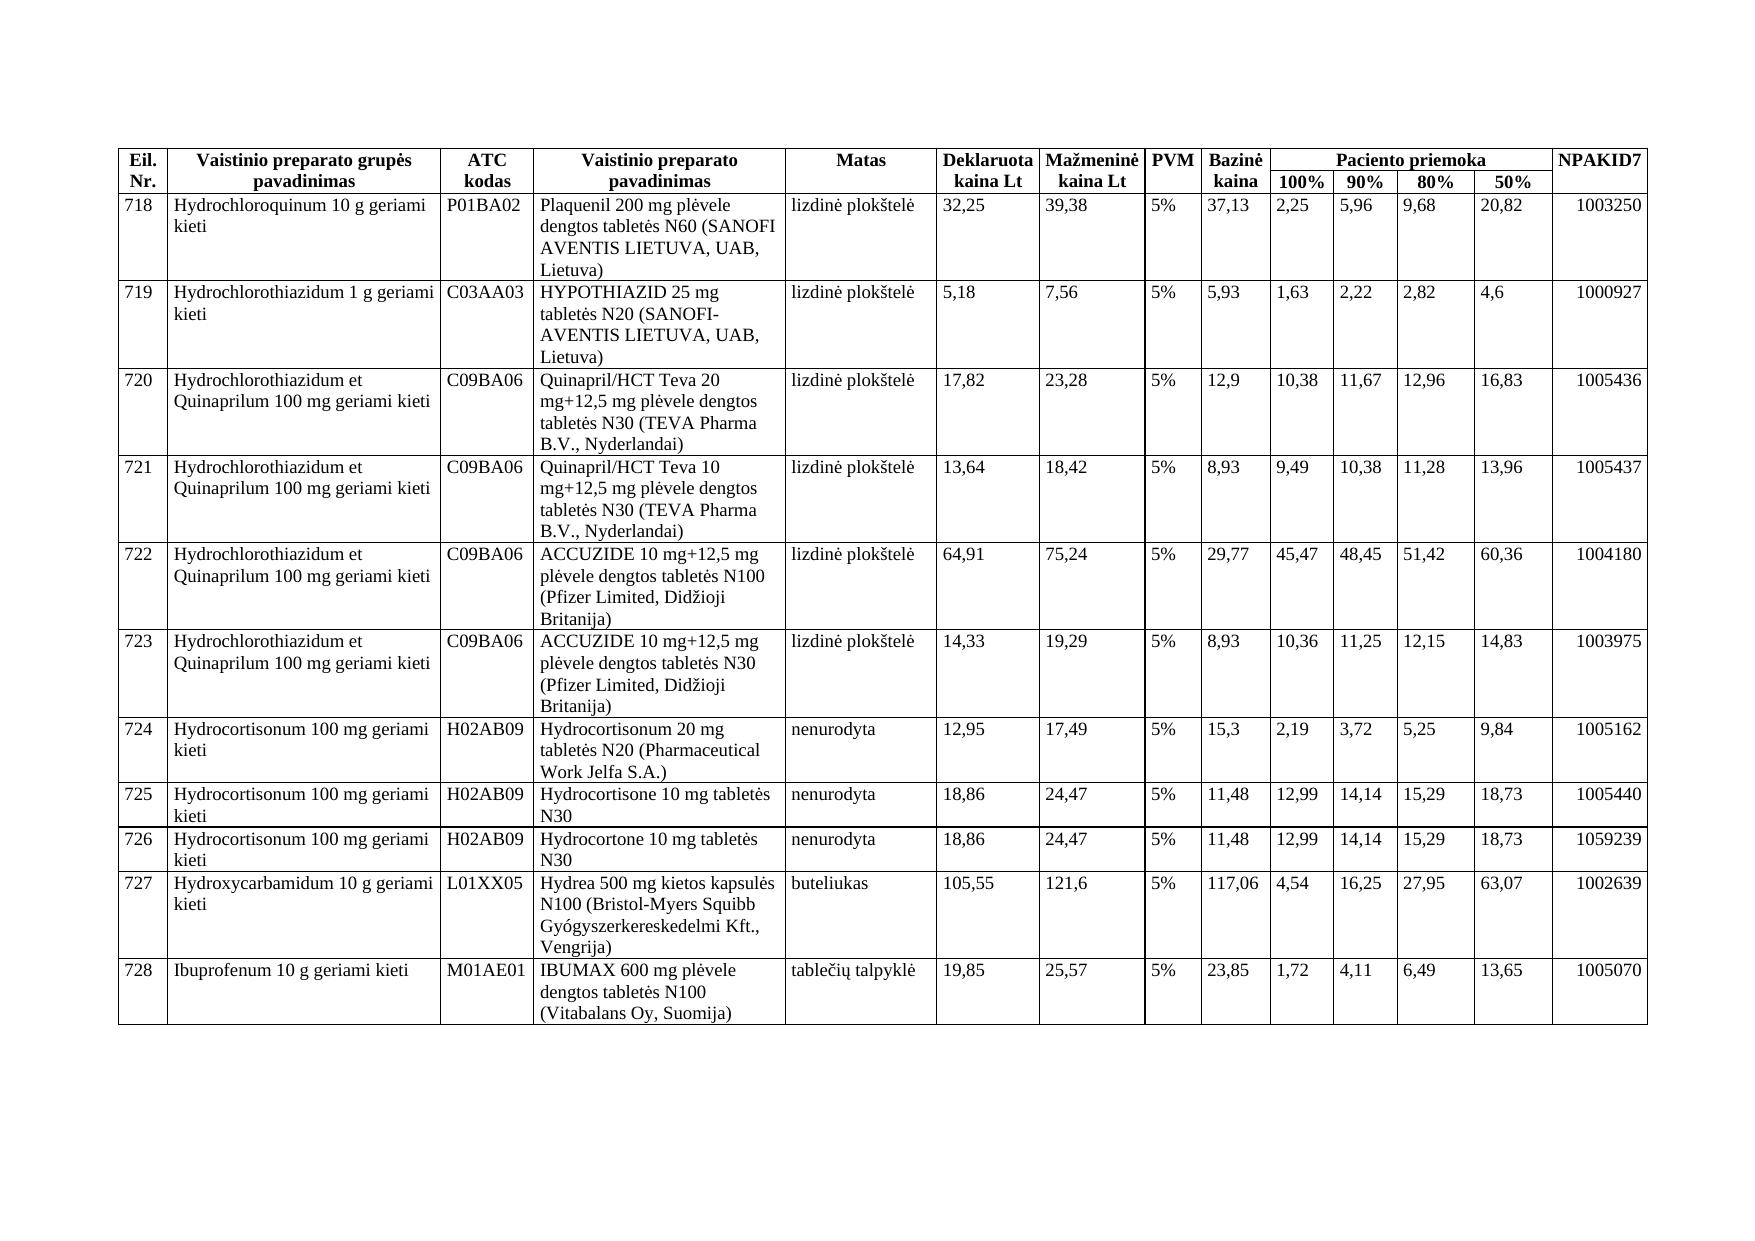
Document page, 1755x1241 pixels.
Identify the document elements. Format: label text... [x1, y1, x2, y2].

table_cell 5% [1146, 194, 1201, 280]
table_header NPAKID7 [1553, 149, 1647, 193]
table_cell 9,68 [1398, 194, 1474, 280]
table_cell 10,38 [1271, 369, 1333, 455]
table_cell 64,91 [937, 543, 1039, 629]
table_cell 724 [119, 718, 167, 782]
table_header Eil. Nr. [119, 149, 167, 193]
table_cell Hydrocortone 10 mg tabletės N30 [534, 828, 785, 871]
table_cell Hydrocortisonum 100 mg geriami kieti [168, 718, 440, 782]
table_cell lizdinė plokštelė [786, 630, 936, 717]
table_cell 11,25 [1334, 630, 1397, 717]
table_cell 17,82 [937, 369, 1039, 455]
table_cell 8,93 [1202, 456, 1270, 542]
table_cell nenurodyta [786, 828, 936, 871]
table_cell 90% [1334, 171, 1397, 193]
table_cell 75,24 [1040, 543, 1144, 629]
table_cell 17,49 [1040, 718, 1144, 782]
table_cell 15,29 [1398, 828, 1474, 871]
table_header PVM [1146, 149, 1201, 193]
table_cell 9,49 [1271, 456, 1333, 542]
table_cell 39,38 [1040, 194, 1144, 280]
table_cell 727 [119, 872, 167, 958]
table_cell 1005070 [1553, 959, 1647, 1024]
table_cell 1003250 [1553, 194, 1647, 280]
table_cell 13,64 [937, 456, 1039, 542]
table_cell Hydrochloroquinum 10 g geriami kieti [168, 194, 440, 280]
table_cell 12,99 [1271, 783, 1333, 826]
table_cell 105,55 [937, 872, 1039, 958]
table_cell H02AB09 [441, 718, 533, 782]
table_cell 5% [1146, 281, 1201, 367]
table_cell Hydrochlorothiazidum 1 g geriami kieti [168, 281, 440, 367]
table_cell 23,28 [1040, 369, 1144, 455]
table_cell C09BA06 [441, 543, 533, 629]
table_cell 12,96 [1398, 369, 1474, 455]
table_header Deklaruota kaina Lt [937, 149, 1039, 193]
table_cell 1003975 [1553, 630, 1647, 717]
table_cell 5% [1146, 783, 1201, 826]
table_cell 5% [1146, 718, 1201, 782]
table_cell 12,99 [1271, 828, 1333, 871]
table_cell 16,83 [1475, 369, 1552, 455]
table_cell Plaquenil 200 mg plėvele dengtos tabletės N60 (SANOFI AVENTIS LIETUVA, UAB, Lietuva) [534, 194, 785, 280]
table_cell Hydrocortisonum 100 mg geriami kieti [168, 783, 440, 826]
table_header Bazinė kaina Lt [1202, 149, 1270, 193]
table_cell 5% [1146, 959, 1201, 1024]
table_cell 2,22 [1334, 281, 1397, 367]
table_cell 5,18 [937, 281, 1039, 367]
table_cell 1000927 [1553, 281, 1647, 367]
table_cell 121,6 [1040, 872, 1144, 958]
table_cell 722 [119, 543, 167, 629]
table_cell 14,14 [1334, 828, 1397, 871]
table_cell ACCUZIDE 10 mg+12,5 mg plėvele dengtos tabletės N100 (Pfizer Limited, Didžioji Britanija) [534, 543, 785, 629]
table_cell 14,33 [937, 630, 1039, 717]
table_cell 50% [1475, 171, 1552, 193]
table_cell 1,72 [1271, 959, 1333, 1024]
table_cell Hydrocortisonum 100 mg geriami kieti [168, 828, 440, 871]
table_cell 100% [1271, 171, 1333, 193]
table_cell C09BA06 [441, 369, 533, 455]
table_cell 12,15 [1398, 630, 1474, 717]
table_cell 10,36 [1271, 630, 1333, 717]
table_cell tablečių talpyklė [786, 959, 936, 1024]
table_cell 7,56 [1040, 281, 1144, 367]
table_cell nenurodyta [786, 783, 936, 826]
table_cell C09BA06 [441, 456, 533, 542]
table_cell 719 [119, 281, 167, 367]
table_cell 6,49 [1398, 959, 1474, 1024]
table_cell Hydrocortisone 10 mg tabletės N30 [534, 783, 785, 826]
table_cell 2,19 [1271, 718, 1333, 782]
table_cell 29,77 [1202, 543, 1270, 629]
table_cell 25,57 [1040, 959, 1144, 1024]
table_cell P01BA02 [441, 194, 533, 280]
table_cell 23,85 [1202, 959, 1270, 1024]
table_cell 726 [119, 828, 167, 871]
table_cell Hydrochlorothiazidum et Quinaprilum 100 mg geriami kieti [168, 543, 440, 629]
table_cell 1059239 [1553, 828, 1647, 871]
table_cell 18,73 [1475, 828, 1552, 871]
table_cell C09BA06 [441, 630, 533, 717]
table_cell 18,86 [937, 828, 1039, 871]
table_cell 20,82 [1475, 194, 1552, 280]
table_cell Hydrochlorothiazidum et Quinaprilum 100 mg geriami kieti [168, 369, 440, 455]
table_cell Hydrea 500 mg kietos kapsulės N100 (Bristol-Myers Squibb Gyógyszerkereskedelmi Kft., Vengrija) [534, 872, 785, 958]
table_cell 24,47 [1040, 783, 1144, 826]
table_header Paciento priemoka [1271, 149, 1552, 170]
table_cell H02AB09 [441, 783, 533, 826]
table_cell 1,63 [1271, 281, 1333, 367]
table_cell 11,48 [1202, 783, 1270, 826]
table_cell 15,29 [1398, 783, 1474, 826]
table_cell 12,9 [1202, 369, 1270, 455]
table_cell 5% [1146, 543, 1201, 629]
table_cell 3,72 [1334, 718, 1397, 782]
table_cell 1004180 [1553, 543, 1647, 629]
table_cell 37,13 [1202, 194, 1270, 280]
table_cell 24,47 [1040, 828, 1144, 871]
table_cell 5,93 [1202, 281, 1270, 367]
table_cell 5% [1146, 872, 1201, 958]
table_header Matas [786, 149, 936, 193]
table_cell 5,96 [1334, 194, 1397, 280]
table_cell lizdinė plokštelė [786, 456, 936, 542]
table_cell 4,54 [1271, 872, 1333, 958]
table_cell 13,96 [1475, 456, 1552, 542]
table_cell HYPOTHIAZID 25 mg tabletės N20 (SANOFI-AVENTIS LIETUVA, UAB, Lietuva) [534, 281, 785, 367]
table_cell Hydrocortisonum 20 mg tabletės N20 (Pharmaceutical Work Jelfa S.A.) [534, 718, 785, 782]
table_cell IBUMAX 600 mg plėvele dengtos tabletės N100 (Vitabalans Oy, Suomija) [534, 959, 785, 1024]
table_cell 12,95 [937, 718, 1039, 782]
table_cell 63,07 [1475, 872, 1552, 958]
table_header ATC kodas [441, 149, 533, 193]
table_cell 80% [1398, 171, 1474, 193]
table_cell 45,47 [1271, 543, 1333, 629]
table_cell H02AB09 [441, 828, 533, 871]
table_cell 1005436 [1553, 369, 1647, 455]
table_cell Hydroxycarbamidum 10 g geriami kieti [168, 872, 440, 958]
table_cell 51,42 [1398, 543, 1474, 629]
table_cell lizdinė plokštelė [786, 194, 936, 280]
table_cell lizdinė plokštelė [786, 281, 936, 367]
table_cell 718 [119, 194, 167, 280]
table_cell Hydrochlorothiazidum et Quinaprilum 100 mg geriami kieti [168, 456, 440, 542]
table_cell 8,93 [1202, 630, 1270, 717]
table_cell 1002639 [1553, 872, 1647, 958]
table_cell 9,84 [1475, 718, 1552, 782]
table_cell 19,29 [1040, 630, 1144, 717]
table_cell 725 [119, 783, 167, 826]
table_cell 4,6 [1475, 281, 1552, 367]
table_cell Ibuprofenum 10 g geriami kieti [168, 959, 440, 1024]
table_cell 117,06 [1202, 872, 1270, 958]
table_cell 5% [1146, 630, 1201, 717]
table_cell 1005440 [1553, 783, 1647, 826]
table_cell 27,95 [1398, 872, 1474, 958]
table_cell 14,83 [1475, 630, 1552, 717]
table_cell 720 [119, 369, 167, 455]
table_cell Quinapril/HCT Teva 20 mg+12,5 mg plėvele dengtos tabletės N30 (TEVA Pharma B.V., Nyderlandai) [534, 369, 785, 455]
table_cell 48,45 [1334, 543, 1397, 629]
table_cell 723 [119, 630, 167, 717]
table_cell 14,14 [1334, 783, 1397, 826]
table_cell buteliukas [786, 872, 936, 958]
table_header Vaistinio preparato pavadinimas [534, 149, 785, 193]
table_cell 4,11 [1334, 959, 1397, 1024]
table_cell 721 [119, 456, 167, 542]
table_cell L01XX05 [441, 872, 533, 958]
table_cell 1005162 [1553, 718, 1647, 782]
table_cell 11,67 [1334, 369, 1397, 455]
table_cell 13,65 [1475, 959, 1552, 1024]
table_cell 18,42 [1040, 456, 1144, 542]
table_cell lizdinė plokštelė [786, 543, 936, 629]
table_cell 5% [1146, 369, 1201, 455]
table_cell 11,28 [1398, 456, 1474, 542]
table_cell 5% [1146, 456, 1201, 542]
table_cell 15,3 [1202, 718, 1270, 782]
table_cell 2,25 [1271, 194, 1333, 280]
table_cell Quinapril/HCT Teva 10 mg+12,5 mg plėvele dengtos tabletės N30 (TEVA Pharma B.V., Nyderlandai) [534, 456, 785, 542]
table_cell 728 [119, 959, 167, 1024]
table_cell 19,85 [937, 959, 1039, 1024]
table_cell lizdinė plokštelė [786, 369, 936, 455]
table_cell 11,48 [1202, 828, 1270, 871]
table_cell 1005437 [1553, 456, 1647, 542]
table_cell ACCUZIDE 10 mg+12,5 mg plėvele dengtos tabletės N30 (Pfizer Limited, Didžioji Britanija) [534, 630, 785, 717]
table_header Mažmeninė kaina Lt [1040, 149, 1144, 193]
table_cell 5,25 [1398, 718, 1474, 782]
table_cell Hydrochlorothiazidum et Quinaprilum 100 mg geriami kieti [168, 630, 440, 717]
table_cell 5% [1146, 828, 1201, 871]
table_cell 18,86 [937, 783, 1039, 826]
table_header Vaistinio preparato grupės pavadinimas [168, 149, 440, 193]
table_cell 2,82 [1398, 281, 1474, 367]
table_cell C03AA03 [441, 281, 533, 367]
table_cell 16,25 [1334, 872, 1397, 958]
table_cell nenurodyta [786, 718, 936, 782]
table_cell 10,38 [1334, 456, 1397, 542]
table_cell 18,73 [1475, 783, 1552, 826]
table_cell 60,36 [1475, 543, 1552, 629]
table_cell M01AE01 [441, 959, 533, 1024]
table_cell 32,25 [937, 194, 1039, 280]
